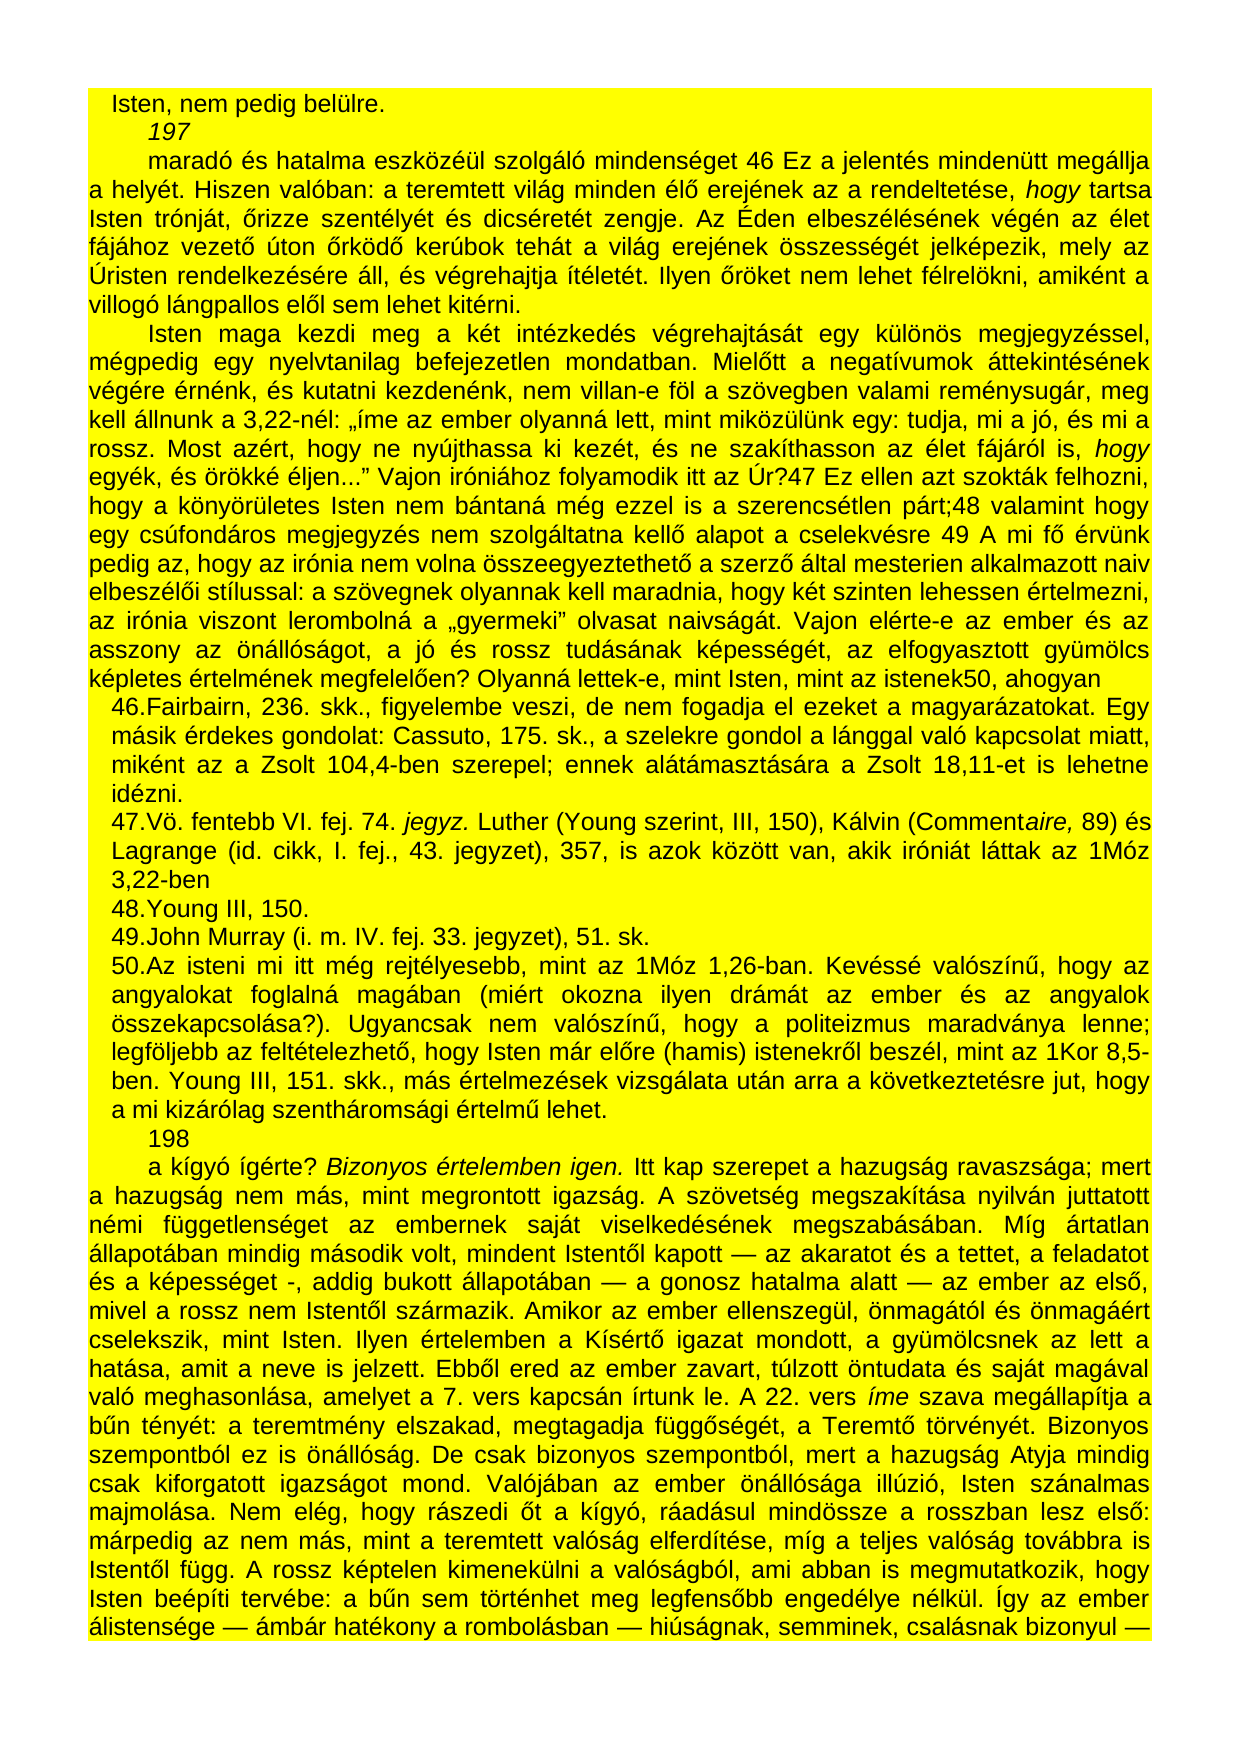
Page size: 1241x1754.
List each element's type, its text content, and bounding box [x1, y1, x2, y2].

list John Murray (i. m. IV. fej. 33. jegyzet), 51. sk. [88, 922, 1152, 951]
list Fairbairn, 236. skk., figyelembe veszi, de nem fogadja el ezeket a magyarázatokat. Egy másik érdekes gondolat: Cassuto, 175. sk., a szelekre gondol a lánggal való kapcsolat miatt, miként az a Zsolt 104,4-ben szerepel; ennek alátámasztására a Zsolt 18,11-et is lehetne idézni. [88, 692, 1152, 807]
text 197 [88, 117, 1152, 146]
text Isten maga kezdi meg a két intézkedés végrehajtását egy különös megjegyzéssel, mégpedig egy nyelvtanilag befejezetlen mondatban. Mielőtt a negatívumok áttekintésének végére érnénk, és kutatni kezdenénk, nem villan-e föl a szövegben valami reménysugár, meg kell állnunk a 3,22-nél: „íme az ember olyanná lett, mint miközülünk egy: tudja, mi a jó, és mi a rossz. Most azért, hogy ne nyújthassa ki kezét, és ne szakíthasson az élet fájáról is, hogy egyék, és örökké éljen...” Vajon iróniához folyamodik itt az Úr?47 Ez ellen azt szokták felhozni, hogy a könyörületes Isten nem bántaná még ezzel is a szerencsétlen párt;48 valamint hogy egy csúfondáros megjegyzés nem szolgáltatna kellő alapot a cselekvésre 49 A mi fő érvünk pedig az, hogy az irónia nem volna összeegyeztethető a szerző által mesterien alkalmazott naiv elbeszélői stílussal: a szövegnek olyannak kell maradnia, hogy két szinten lehessen értelmezni, az irónia viszont lerombolná a „gyermeki” olvasat naivságát. Vajon elérte-e az ember és az asszony az önállóságot, a jó és rossz tudásának képességét, az elfogyasztott gyümölcs képletes értelmének megfelelően? Olyanná lettek-e, mint Isten, mint az istenek50, ahogyan [88, 318, 1152, 692]
list Vö. fentebb VI. fej. 74. jegyz. Luther (Young szerint, III, 150), Kálvin (Commentaire, 89) és Lagrange (id. cikk, I. fej., 43. jegyzet), 357, is azok között van, akik iróniát láttak az 1Móz 3,22-ben [88, 807, 1152, 893]
text 198 [88, 1123, 1152, 1152]
text maradó és hatalma eszközéül szolgáló mindenséget 46 Ez a jelentés mindenütt megállja a helyét. Hiszen valóban: a teremtett világ minden élő erejének az a rendeltetése, hogy tartsa Isten trónját, őrizze szentélyét és dicséretét zengje. Az Éden elbeszélésének végén az élet fájához vezető úton őrködő kerúbok tehát a világ erejének összességét jelképezik, mely az Úristen rendelkezésére áll, és végrehajtja ítéletét. Ilyen őröket nem lehet félrelökni, amiként a villogó lángpallos elől sem lehet kitérni. [88, 146, 1152, 318]
list Az isteni mi itt még rejtélyesebb, mint az 1Móz 1,26-ban. Kevéssé valószínű, hogy az angyalokat foglalná magában (miért okozna ilyen drámát az ember és az angyalok összekapcsolása?). Ugyancsak nem valószínű, hogy a politeizmus maradványa lenne; legföljebb az feltételezhető, hogy Isten már előre (hamis) istenekről beszél, mint az 1Kor 8,5-ben. Young III, 151. skk., más értelmezések vizsgálata után arra a következtetésre jut, hogy a mi kizárólag szentháromsági értelmű lehet. [88, 951, 1152, 1123]
text a kígyó ígérte? Bizonyos értelemben igen. Itt kap szerepet a hazugság ravaszsága; mert a hazugság nem más, mint megrontott igazság. A szövetség megszakítása nyilván juttatott némi függetlenséget az embernek saját viselkedésének megszabásában. Míg ártatlan állapotában mindig második volt, mindent Istentől kapott ― az akaratot és a tettet, a feladatot és a képességet -, addig bukott állapotában ― a gonosz hatalma alatt ― az ember az első, mivel a rossz nem Istentől származik. Amikor az ember ellenszegül, önmagától és önmagáért cselekszik, mint Isten. Ilyen értelemben a Kísértő igazat mondott, a gyümölcsnek az lett a hatása, amit a neve is jelzett. Ebből ered az ember zavart, túlzott öntudata és saját magával való meghasonlása, amelyet a 7. vers kapcsán írtunk le. A 22. vers íme szava megállapítja a bűn tényét: a teremtmény elszakad, megtagadja függőségét, a Teremtő törvényét. Bizonyos szempontból ez is önállóság. De csak bizonyos szempontból, mert a hazugság Atyja mindig csak kiforgatott igazságot mond. Valójában az ember önállósága illúzió, Isten szánalmas majmolása. Nem elég, hogy rászedi őt a kígyó, ráadásul mindössze a rosszban lesz első: márpedig az nem más, mint a teremtett valóság elferdítése, míg a teljes valóság továbbra is Istentől függ. A rossz képtelen kimenekülni a valóságból, ami abban is megmutatkozik, hogy Isten beépíti tervébe: a bűn sem történhet meg legfensőbb engedélye nélkül. Így az ember álistensége ― ámbár hatékony a rombolásban ― hiúságnak, semminek, csalásnak bizonyul ― [88, 1152, 1152, 1641]
list Isten, nem pedig belülre. [88, 88, 1152, 117]
list Young III, 150. [88, 893, 1152, 922]
